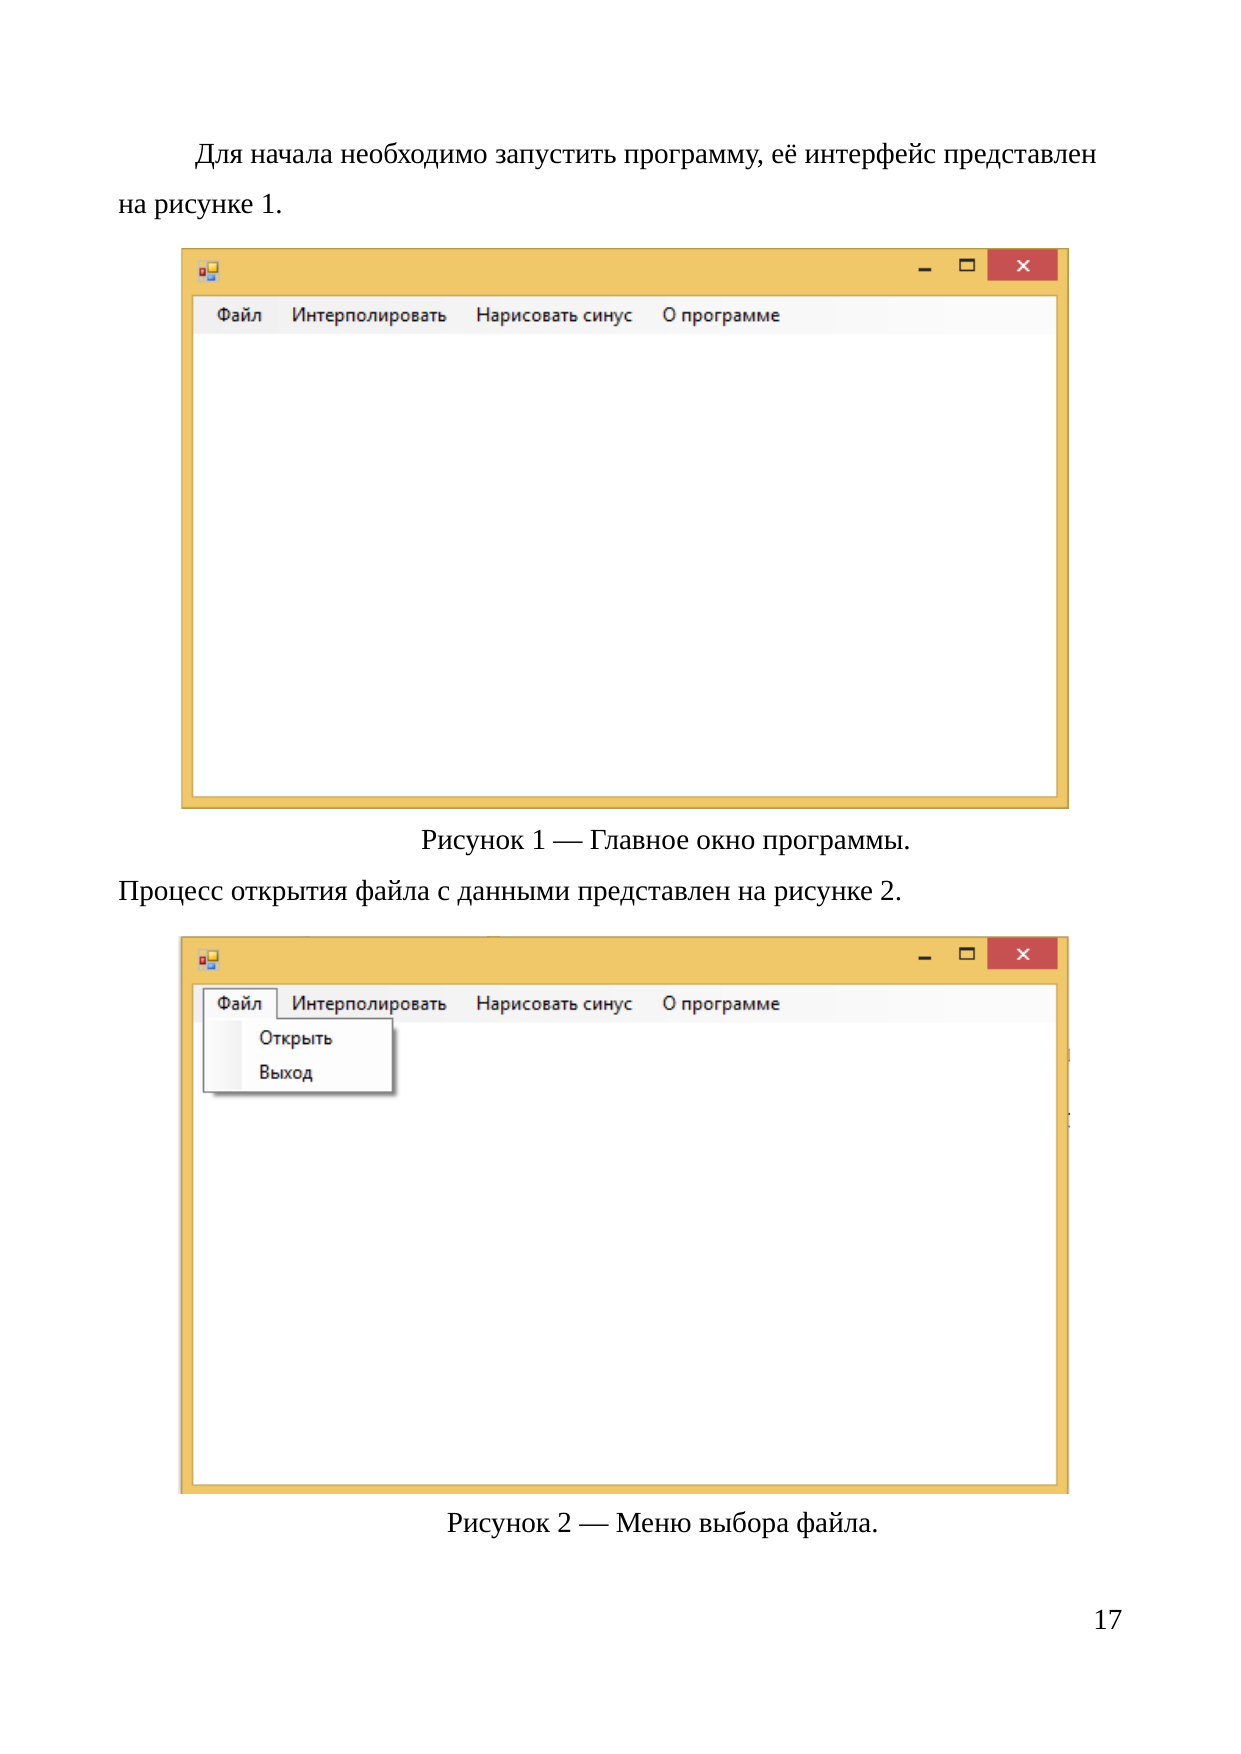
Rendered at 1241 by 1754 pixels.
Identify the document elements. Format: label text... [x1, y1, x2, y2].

text Для начала необходимо запустить программу, её интерфейс представлен на рисунке 1. [118, 136, 1122, 220]
text Процесс открытия файла с данными представлен на рисунке 2. [118, 873, 1122, 907]
picture [181, 248, 1069, 809]
table_cell Рисунок 2 — Меню выбора файла. [178, 1494, 1070, 1539]
table_cell Рисунок 1 — Главное окно программы. [181, 816, 1073, 856]
picture [178, 936, 1071, 1494]
table_header [181, 249, 1073, 816]
